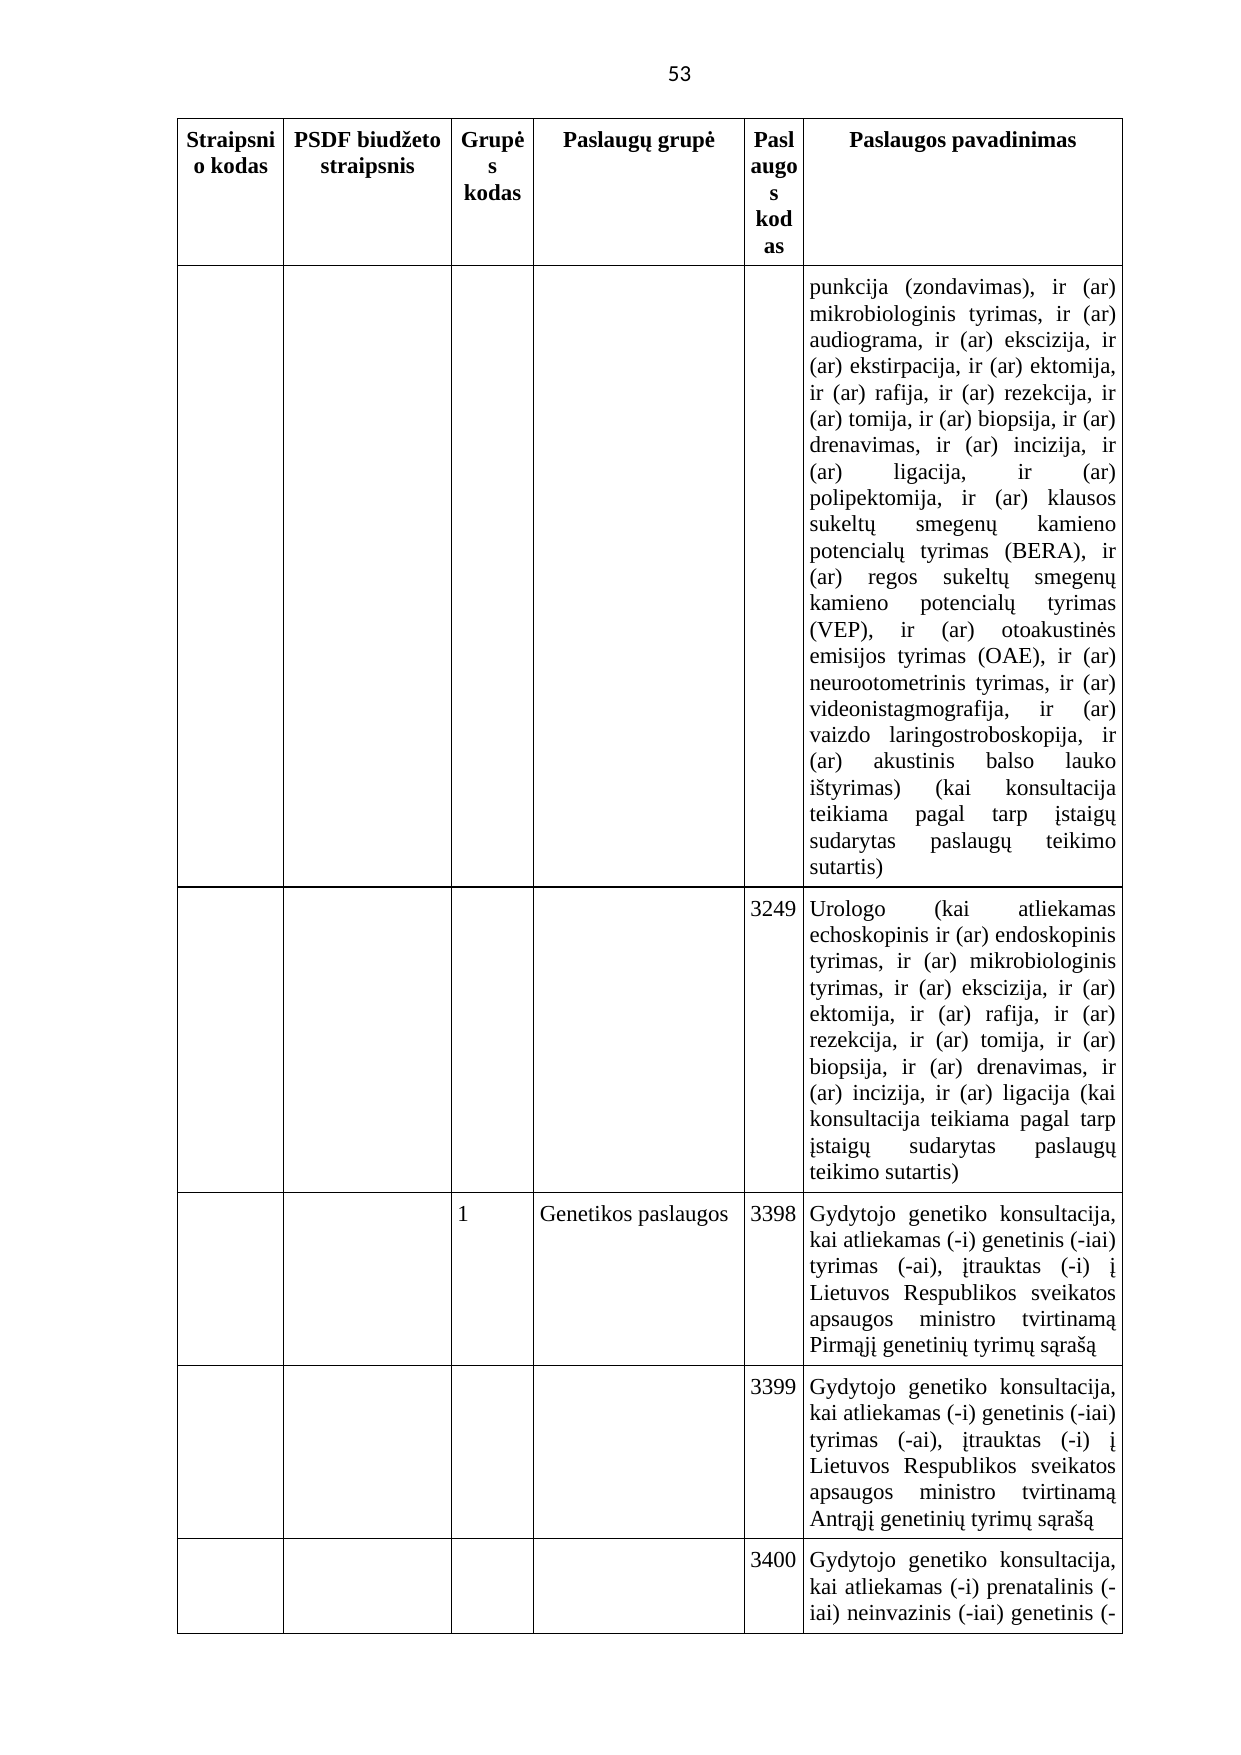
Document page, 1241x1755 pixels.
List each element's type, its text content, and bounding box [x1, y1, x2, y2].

table_cell 3399 [745, 1366, 803, 1538]
table_cell punkcija (zondavimas), ir (ar) mikrobiologinis tyrimas, ir (ar) audiograma, ir (ar) ekscizija, ir (ar) ekstirpacija, ir (ar) ektomija, ir (ar) rafija, ir (ar) rezekcija, ir (ar) tomija, ir (ar) biopsija, ir (ar) drenavimas, ir (ar) incizija, ir (ar) ligacija, ir (ar) polipektomija, ir (ar) klausos sukeltų smegenų kamieno potencialų tyrimas (BERA), ir (ar) regos sukeltų smegenų kamieno potencialų tyrimas (VEP), ir (ar) otoakustinės emisijos tyrimas (OAE), ir (ar) neurootometrinis tyrimas, ir (ar) videonistagmografija, ir (ar) vaizdo laringostroboskopija, ir (ar) akustinis balso lauko ištyrimas) (kai konsultacija teikiama pagal tarp įstaigų sudarytas paslaugų teikimo sutartis) [804, 266, 1122, 886]
table_cell [284, 888, 451, 1192]
table_cell [178, 1193, 283, 1365]
table_cell Gydytojo genetiko konsultacija, kai atliekamas (-i) genetinis (-iai) tyrimas (-ai), įtrauktas (-i) į Lietuvos Respublikos sveikatos apsaugos ministro tvirtinamą Antrąjį genetinių tyrimų sąrašą [804, 1366, 1122, 1538]
table_cell [178, 266, 283, 886]
table_cell [745, 266, 803, 886]
table_cell [284, 266, 451, 886]
table_cell Urologo (kai atliekamas echoskopinis ir (ar) endoskopinis tyrimas, ir (ar) mikrobiologinis tyrimas, ir (ar) ekscizija, ir (ar) ektomija, ir (ar) rafija, ir (ar) rezekcija, ir (ar) tomija, ir (ar) biopsija, ir (ar) drenavimas, ir (ar) incizija, ir (ar) ligacija (kai konsultacija teikiama pagal tarp įstaigų sudarytas paslaugų teikimo sutartis) [804, 888, 1122, 1192]
table_header PSDF biudžeto straipsnis [284, 119, 451, 265]
table_cell [284, 1366, 451, 1538]
table_cell [452, 266, 533, 886]
table_header Paslaugos kodas [745, 119, 803, 265]
table_cell 3400 [745, 1539, 803, 1632]
table_cell [452, 888, 533, 1192]
table_cell 1 [452, 1193, 533, 1365]
table_header Grupės kodas [452, 119, 533, 265]
table_cell Gydytojo genetiko konsultacija, kai atliekamas (-i) genetinis (-iai) tyrimas (-ai), įtrauktas (-i) į Lietuvos Respublikos sveikatos apsaugos ministro tvirtinamą Pirmąjį genetinių tyrimų sąrašą [804, 1193, 1122, 1365]
table_header Paslaugų grupė [534, 119, 744, 265]
table_cell 3398 [745, 1193, 803, 1365]
table_cell [534, 1366, 744, 1538]
table_cell [284, 1193, 451, 1365]
table_cell [534, 266, 744, 886]
table_cell [452, 1539, 533, 1632]
table_cell [178, 888, 283, 1192]
table_cell [452, 1366, 533, 1538]
table_header Paslaugos pavadinimas [804, 119, 1122, 265]
table_cell 3249 [745, 888, 803, 1192]
table_cell [284, 1539, 451, 1632]
table_cell [534, 888, 744, 1192]
table_cell [178, 1539, 283, 1632]
table_cell Gydytojo genetiko konsultacija, kai atliekamas (-i) prenatalinis (-iai) neinvazinis (-iai) genetinis (- [804, 1539, 1122, 1632]
table_cell Genetikos paslaugos [534, 1193, 744, 1365]
table_header Straipsnio kodas [178, 119, 283, 265]
table_cell [534, 1539, 744, 1632]
table_cell [178, 1366, 283, 1538]
